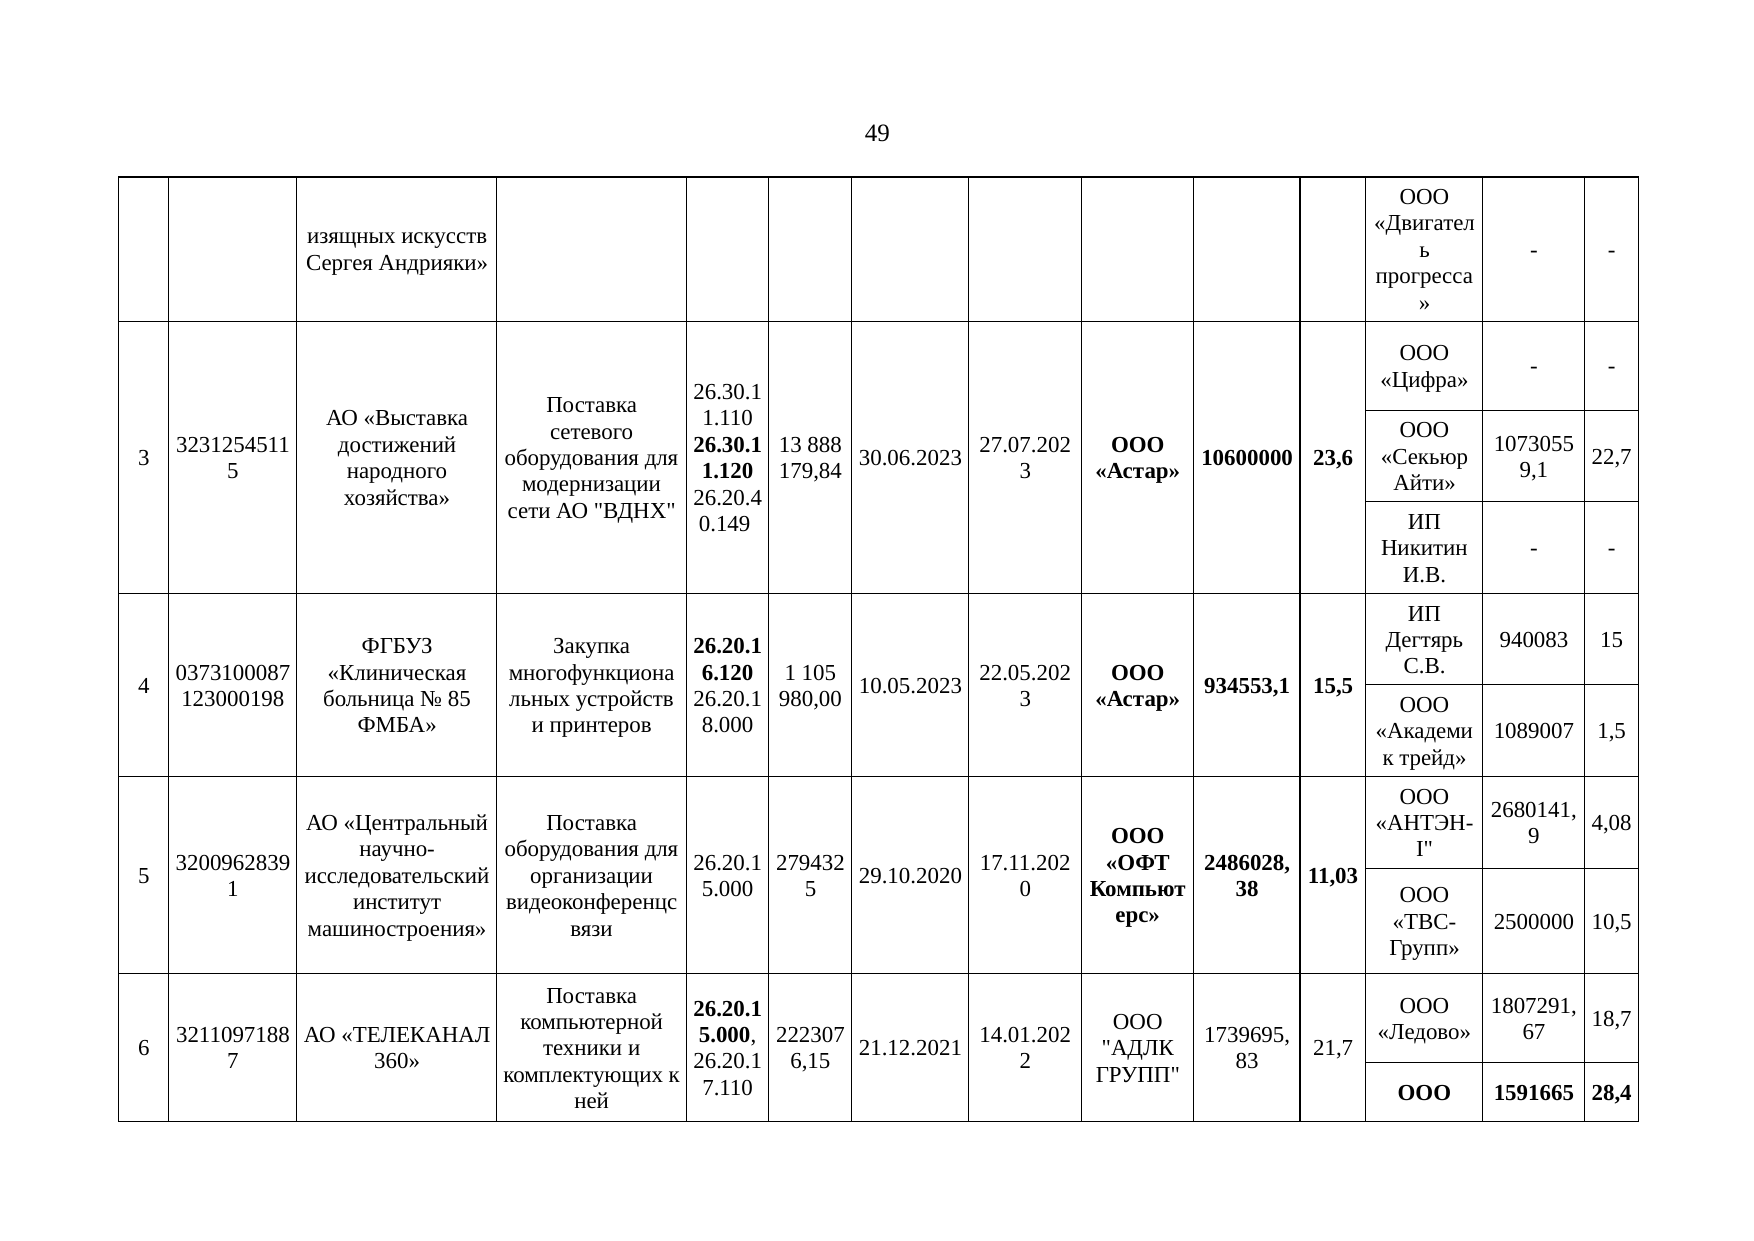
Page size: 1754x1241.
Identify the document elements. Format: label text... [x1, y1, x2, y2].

table_cell 23,6 [1301, 322, 1365, 593]
table_cell 6 [119, 974, 168, 1121]
table_cell [852, 178, 968, 321]
table_cell - [1585, 178, 1638, 321]
table_cell - [1483, 178, 1584, 321]
table_cell 22.05.2023 [969, 594, 1081, 776]
table_cell 10.05.2023 [852, 594, 968, 776]
table_cell 13 888 179,84 [769, 322, 851, 593]
table_cell 0373100087123000198 [169, 594, 296, 776]
table_cell [687, 178, 768, 321]
table_cell Поставка компьютерной техники и комплектующих к ней [497, 974, 686, 1121]
table_cell ИП Дегтярь С.В. [1366, 594, 1482, 684]
table_cell [497, 178, 686, 321]
table_cell 2680141,9 [1483, 777, 1584, 867]
table_cell ООО «Двигатель прогресса» [1366, 178, 1482, 321]
table_cell ООО [1366, 1063, 1482, 1121]
table_cell 22,7 [1585, 411, 1638, 501]
table_cell ООО «АНТЭН-I" [1366, 777, 1482, 867]
table_cell [1082, 178, 1193, 321]
table_cell АО «Выставка достижений народного хозяйства» [297, 322, 496, 593]
table_cell 10730559,1 [1483, 411, 1584, 501]
table_cell ООО «Астар» [1082, 594, 1193, 776]
table_cell ООО «Цифра» [1366, 322, 1482, 410]
table_cell 4,08 [1585, 777, 1638, 867]
table_cell 1089007 [1483, 685, 1584, 776]
table_cell 940083 [1483, 594, 1584, 684]
table_cell 28,4 [1585, 1063, 1638, 1121]
table_cell - [1585, 502, 1638, 593]
table_cell 2223076,15 [769, 974, 851, 1121]
table_cell 1,5 [1585, 685, 1638, 776]
table_cell 17.11.2020 [969, 777, 1081, 973]
table_cell [1301, 178, 1365, 321]
table_cell АО «ТЕЛЕКАНАЛ 360» [297, 974, 496, 1121]
table_cell 29.10.2020 [852, 777, 968, 973]
table_cell Поставка оборудования для организации видеоконференцсвязи [497, 777, 686, 973]
table_cell 1739695,83 [1194, 974, 1299, 1121]
table_cell 2486028,38 [1194, 777, 1299, 973]
table_cell - [1585, 322, 1638, 410]
table_cell Закупка многофункциональных устройств и принтеров [497, 594, 686, 776]
table_cell 27.07.2023 [969, 322, 1081, 593]
table_cell изящных искусств Сергея Андрияки» [297, 178, 496, 321]
table_cell 26.30.11.110 26.30.11.120 26.20.40.149 [687, 322, 768, 593]
table_cell 1 105 980,00 [769, 594, 851, 776]
table_cell ООО «Ледово» [1366, 974, 1482, 1062]
table_cell 11,03 [1301, 777, 1365, 973]
table_cell 2794325 [769, 777, 851, 973]
table_cell 10,5 [1585, 869, 1638, 973]
table_cell ООО "АДЛК ГРУПП" [1082, 974, 1193, 1121]
table_cell ООО «Астар» [1082, 322, 1193, 593]
table_cell Поставка сетевого оборудования для модернизации сети АО "ВДНХ" [497, 322, 686, 593]
table_cell 1591665 [1483, 1063, 1584, 1121]
table_cell 21,7 [1301, 974, 1365, 1121]
table_cell ООО «ТВС-Групп» [1366, 869, 1482, 973]
table_cell 30.06.2023 [852, 322, 968, 593]
table_cell 10600000 [1194, 322, 1299, 593]
table_cell [769, 178, 851, 321]
table_cell 14.01.2022 [969, 974, 1081, 1121]
table_cell 3 [119, 322, 168, 593]
table_cell - [1483, 502, 1584, 593]
table_cell 26.20.16.120 26.20.18.000 [687, 594, 768, 776]
table_cell [1194, 178, 1299, 321]
table_cell 32312545115 [169, 322, 296, 593]
table_cell 934553,1 [1194, 594, 1299, 776]
table_cell ИП Никитин И.В. [1366, 502, 1482, 593]
table_cell 5 [119, 777, 168, 973]
table_cell 15,5 [1301, 594, 1365, 776]
table_cell 1807291,67 [1483, 974, 1584, 1062]
table_cell 26.20.15.000 [687, 777, 768, 973]
table_cell 21.12.2021 [852, 974, 968, 1121]
table_cell ООО «Секьюр Айти» [1366, 411, 1482, 501]
table_cell АО «Центральный научно-исследовательский институт машиностроения» [297, 777, 496, 973]
table_cell 26.20.15.000, 26.20.17.110 [687, 974, 768, 1121]
table_cell [169, 178, 296, 321]
table_cell ООО «ОФТ Компьютерс» [1082, 777, 1193, 973]
table_cell 32110971887 [169, 974, 296, 1121]
table_cell [969, 178, 1081, 321]
table_cell ООО «Академик трейд» [1366, 685, 1482, 776]
table_cell 4 [119, 594, 168, 776]
table_cell 32009628391 [169, 777, 296, 973]
table_cell ФГБУЗ «Клиническая больница № 85 ФМБА» [297, 594, 496, 776]
table_cell - [1483, 322, 1584, 410]
table_cell 18,7 [1585, 974, 1638, 1062]
table_cell 2500000 [1483, 869, 1584, 973]
table_cell [119, 178, 168, 321]
table_cell 15 [1585, 594, 1638, 684]
